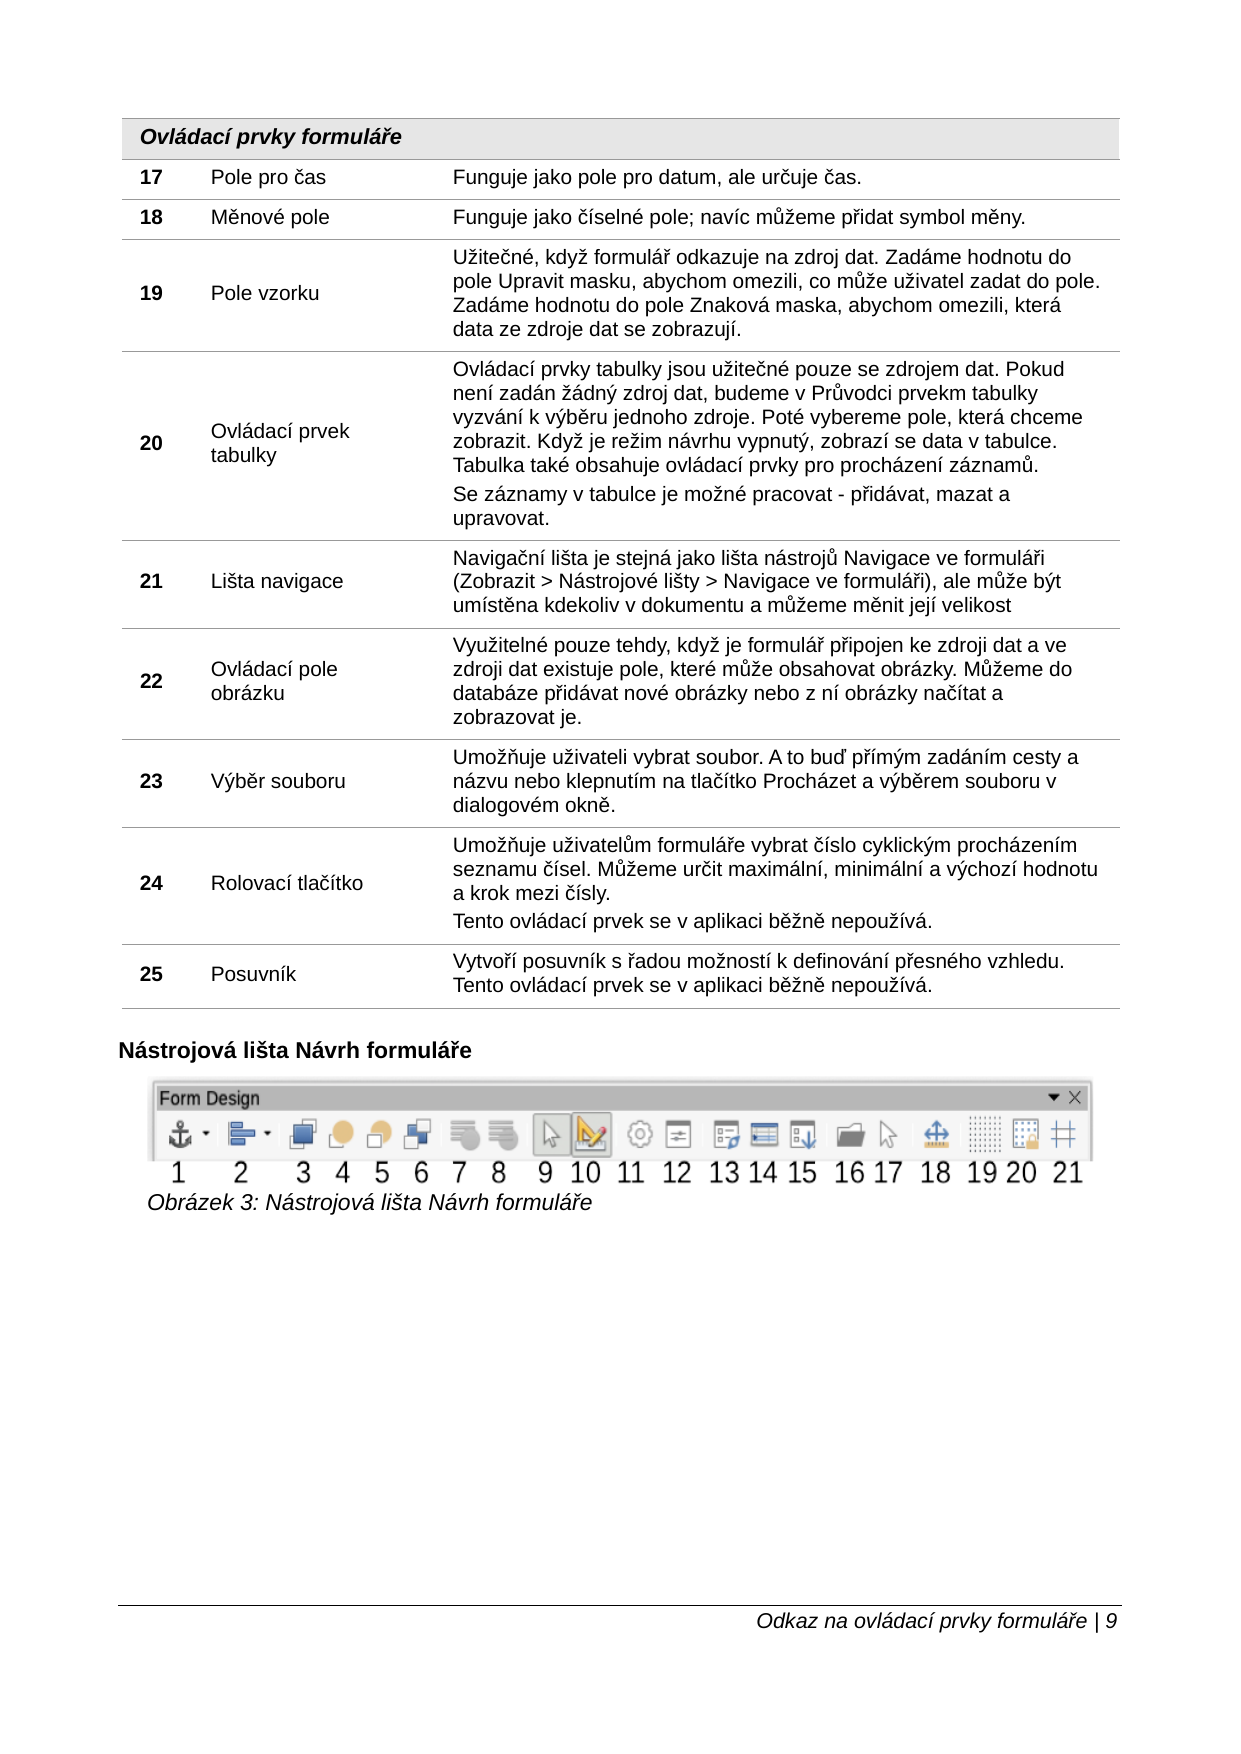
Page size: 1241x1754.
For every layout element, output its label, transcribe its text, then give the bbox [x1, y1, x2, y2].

table_cell Vytvoří posuvník s řadou možností k definování přesného vzhledu. Tento ovládací prvek se v aplikaci běžně nepoužívá. [435, 945, 1119, 1007]
table_cell 25 [122, 945, 193, 1007]
table_cell 23 [122, 740, 193, 827]
table_cell Posuvník [193, 945, 435, 1007]
table_cell Měnové pole [193, 200, 435, 239]
table_cell 17 [122, 160, 193, 199]
table_cell Umožňuje uživatelům formuláře vybrat číslo cyklickým procházením seznamu čísel. Můžeme určit maximální, minimální a výchozí hodnotu a krok mezi čísly. Tento ovládací prvek se v aplikaci běžně nepoužívá. [435, 828, 1119, 943]
table_cell 20 [122, 352, 193, 539]
table_cell 22 [122, 629, 193, 739]
table_cell Využitelné pouze tehdy, když je formulář připojen ke zdroji dat a ve zdroji dat existuje pole, které může obsahovat obrázky. Můžeme do databáze přidávat nové obrázky nebo z ní obrázky načítat a zobrazovat je. [435, 629, 1119, 739]
table_header [435, 119, 1119, 159]
table_header Ovládací prvky formuláře [122, 119, 435, 159]
table_cell Umožňuje uživateli vybrat soubor. A to buď přímým zadáním cesty a názvu nebo klepnutím na tlačítko Procházet a výběrem souboru v dialogovém okně. [435, 740, 1119, 827]
table_cell Pole pro čas [193, 160, 435, 199]
table_cell Ovládací prvek tabulky [193, 352, 435, 539]
table_cell Ovládací pole obrázku [193, 629, 435, 739]
table_cell Navigační lišta je stejná jako lišta nástrojů Navigace ve formuláři (Zobrazit > Nástrojové lišty > Navigace ve formuláři), ale může být umístěna kdekoliv v dokumentu a můžeme měnit její velikost [435, 541, 1119, 627]
text Nástrojová lišta Návrh formuláře [118, 1037, 1122, 1063]
table_cell 24 [122, 828, 193, 943]
table_cell 19 [122, 240, 193, 351]
table_cell Ovládací prvky tabulky jsou užitečné pouze se zdrojem dat. Pokud není zadán žádný zdroj dat, budeme v Průvodci prvekm tabulky vyzvání k výběru jednoho zdroje. Poté vybereme pole, která chceme zobrazit. Když je režim návrhu vypnutý, zobrazí se data v tabulce. Tabulka také obsahuje ovládací prvky pro procházení záznamů. Se záznamy v tabulce je možné pracovat - přidávat, mazat a upravovat. [435, 352, 1119, 539]
table_cell 21 [122, 541, 193, 627]
table_cell Užitečné, když formulář odkazuje na zdroj dat. Zadáme hodnotu do pole Upravit masku, abychom omezili, co může uživatel zadat do pole. Zadáme hodnotu do pole Znaková maska, abychom omezili, která data ze zdroje dat se zobrazují. [435, 240, 1119, 351]
table_cell Rolovací tlačítko [193, 828, 435, 943]
table_cell Lišta navigace [193, 541, 435, 627]
text Obrázek 3: Nástrojová lišta Návrh formuláře [147, 1184, 1093, 1216]
picture [146, 1075, 1094, 1184]
table_cell Funguje jako číselné pole; navíc můžeme přidat symbol měny. [435, 200, 1119, 239]
table_cell Výběr souboru [193, 740, 435, 827]
table_cell 18 [122, 200, 193, 239]
table_cell Pole vzorku [193, 240, 435, 351]
table_cell Funguje jako pole pro datum, ale určuje čas. [435, 160, 1119, 199]
